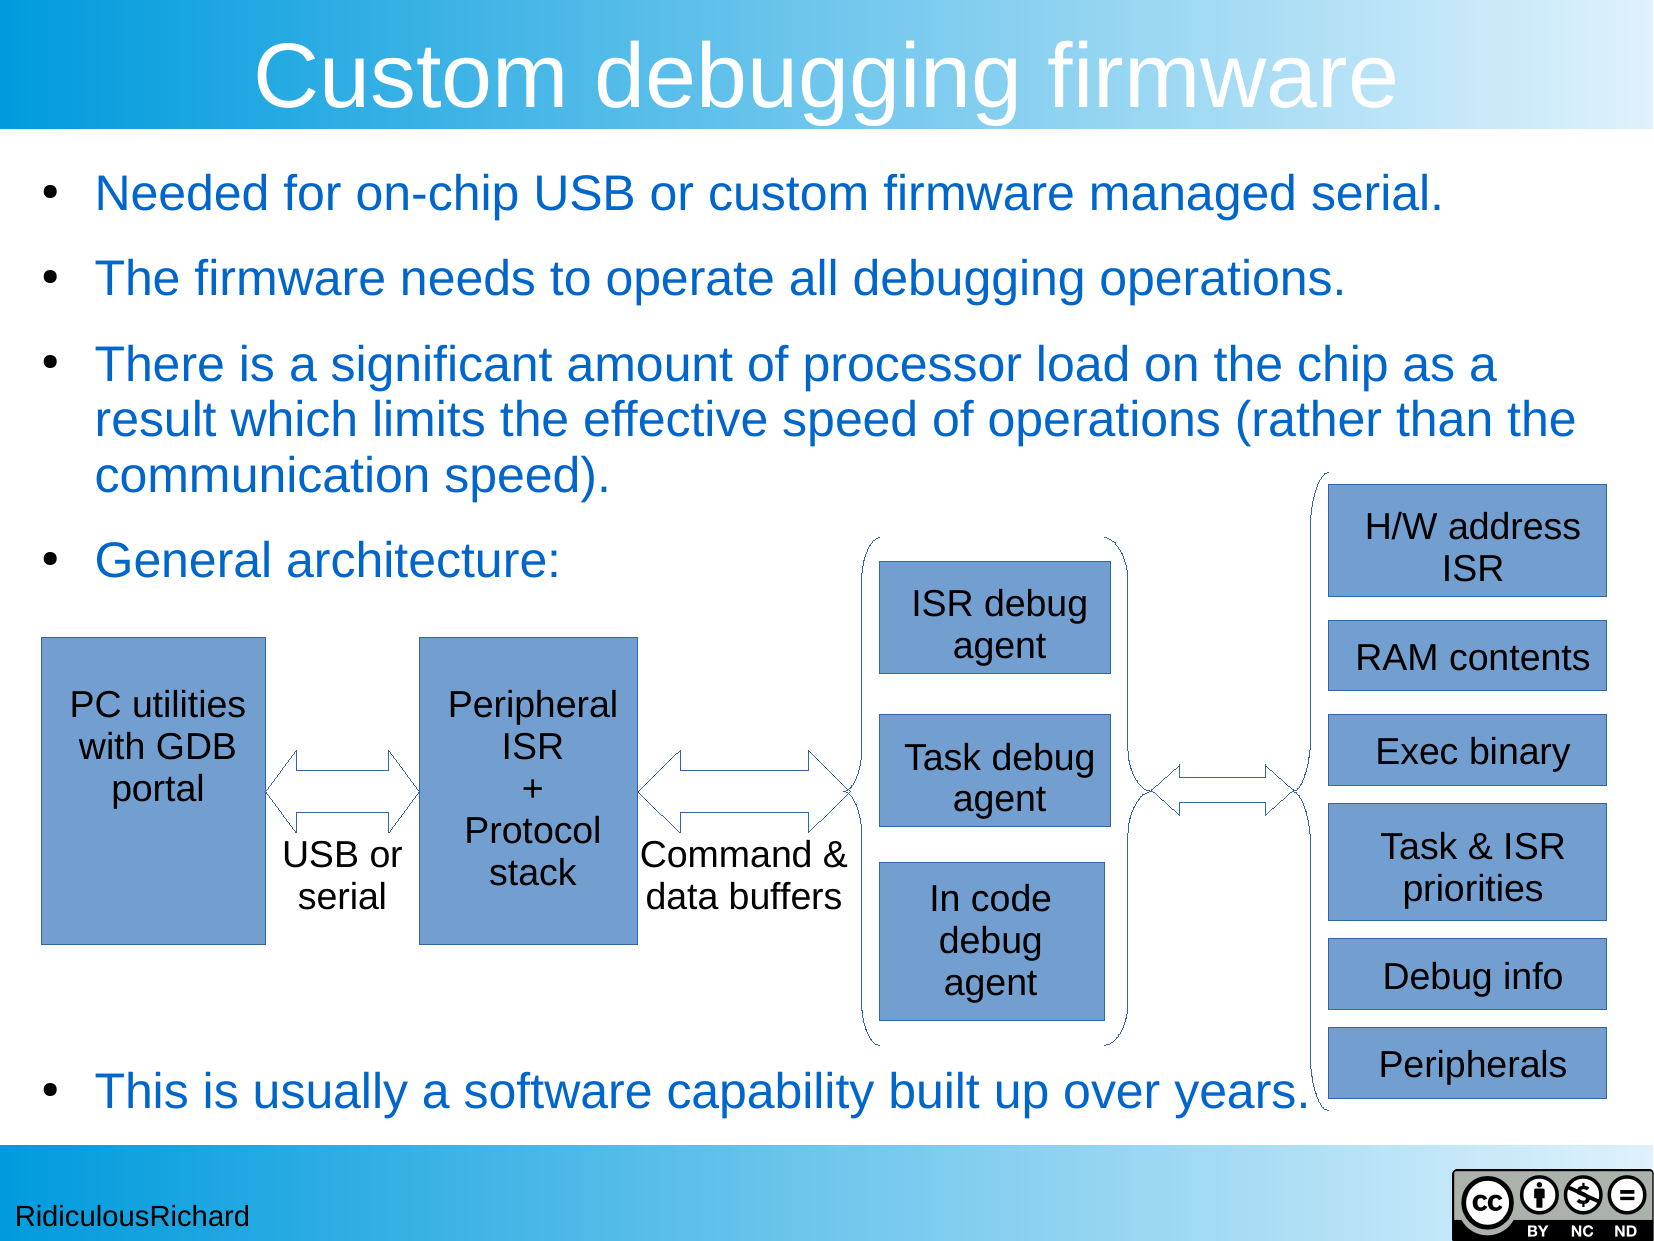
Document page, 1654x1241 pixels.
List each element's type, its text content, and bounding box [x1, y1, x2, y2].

title Custom debugging firmware [82, 23, 1571, 129]
text_box [1328, 484, 1607, 597]
text_box Command & data buffers [637, 750, 851, 833]
text_box [1328, 938, 1607, 1010]
text_box [1328, 714, 1607, 786]
text_box [1328, 803, 1607, 921]
list Needed for on-chip USB or custom firmware managed serial. The firmware needs to operate all debugging operations. There is a significant amount of processor load on the chip as a result which limits the effective speed of operations (rather than the communication speed). General architecture: This is usually a software capability built up over years. [23, 165, 1630, 626]
text_box [41, 637, 266, 945]
text_box ISR debug agent [889, 575, 1111, 674]
text_box [419, 637, 638, 945]
text_box USB or serial [265, 750, 419, 833]
text_box H/W address ISR [1339, 498, 1607, 598]
text_box [879, 714, 1111, 827]
text_box Exec binary [1339, 723, 1607, 786]
text_box Task & ISR priorities [1339, 817, 1607, 922]
picture [1452, 1169, 1654, 1241]
text_box [1328, 1027, 1607, 1099]
text_box In code debug agent [882, 870, 1099, 1011]
text_box RAM contents [1339, 628, 1607, 691]
text_box [1328, 620, 1607, 691]
text_box Peripherals [1339, 1036, 1607, 1099]
text_box [879, 561, 1111, 674]
text_box Peripheral ISR + Protocol stack [428, 676, 638, 905]
text_box PC utilities with GDB portal [50, 676, 266, 837]
text_box [879, 862, 1105, 1021]
text_box Task debug agent [889, 728, 1111, 828]
text_box Debug info [1339, 947, 1607, 1010]
